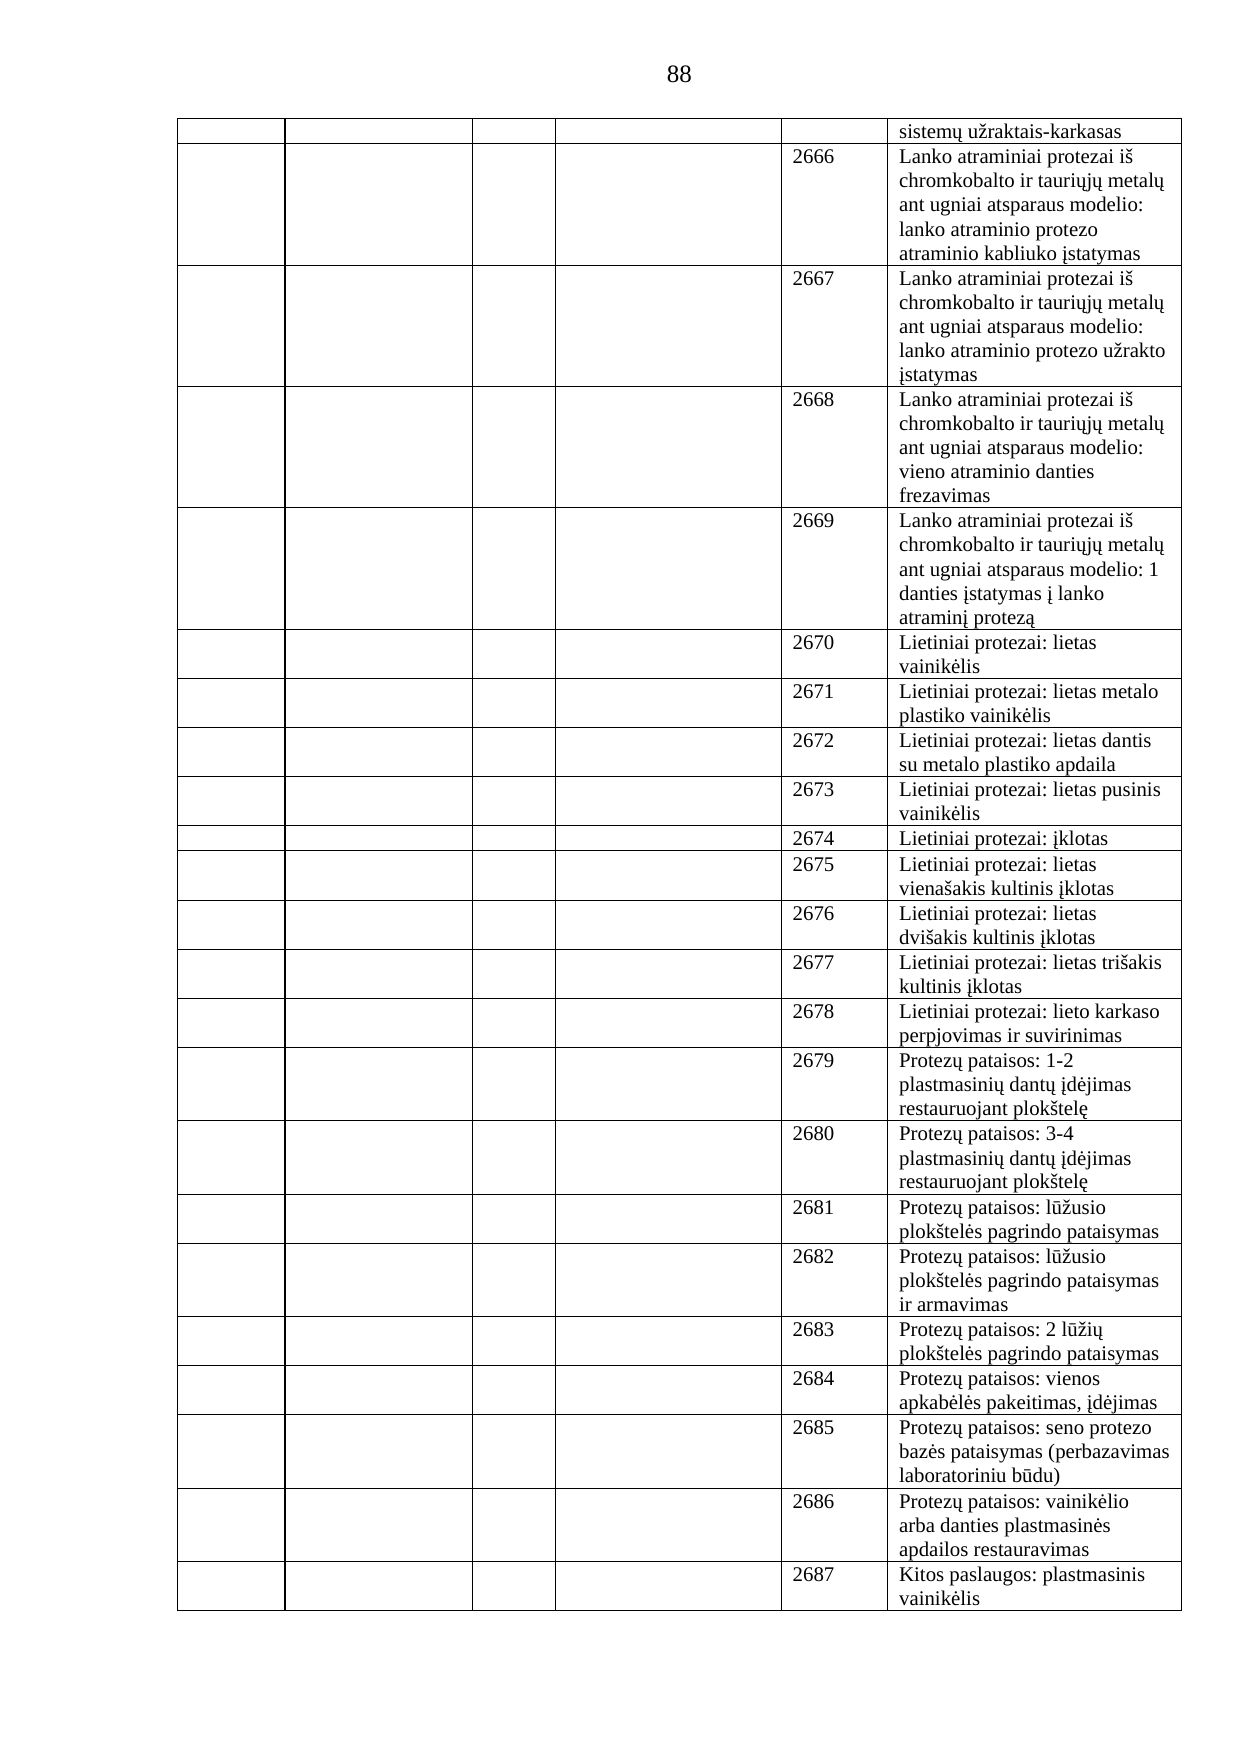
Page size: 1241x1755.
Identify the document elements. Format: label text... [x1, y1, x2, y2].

table_cell [286, 826, 472, 850]
table_cell 2678 [782, 999, 887, 1047]
table_cell Lanko atraminiai protezai iš chromkobalto ir tauriųjų metalų ant ugniai atsparaus modelio: lanko atraminio protezo užrakto įstatymas [888, 266, 1181, 386]
table_cell [473, 999, 555, 1047]
table_cell 2667 [782, 266, 887, 386]
table_cell 2687 [782, 1562, 887, 1610]
table_cell 2669 [782, 508, 887, 629]
table_cell [556, 1244, 781, 1316]
table_cell [178, 119, 284, 143]
table_cell [473, 1195, 555, 1243]
table_cell [286, 387, 472, 507]
table_cell [178, 1366, 284, 1414]
table_cell Lietiniai protezai: lietas dantis su metalo plastiko apdaila [888, 728, 1181, 776]
table_cell [473, 901, 555, 949]
table_cell [286, 950, 472, 998]
table_cell [473, 1489, 555, 1561]
table_cell 2666 [782, 144, 887, 264]
table_cell Protezų pataisos: vienos apkabėlės pakeitimas, įdėjimas [888, 1366, 1181, 1414]
table_cell [556, 508, 781, 629]
table_cell Protezų pataisos: lūžusio plokštelės pagrindo pataisymas [888, 1195, 1181, 1243]
table_cell [178, 1415, 284, 1487]
table_cell 2684 [782, 1366, 887, 1414]
table_cell sistemų užraktais-karkasas [888, 119, 1181, 143]
table_cell [556, 630, 781, 678]
table_cell Lietiniai protezai: lietas trišakis kultinis įklotas [888, 950, 1181, 998]
table_cell Lanko atraminiai protezai iš chromkobalto ir tauriųjų metalų ant ugniai atsparaus modelio: vieno atraminio danties frezavimas [888, 387, 1181, 507]
table_cell [178, 1195, 284, 1243]
table_cell [473, 950, 555, 998]
table_cell [556, 144, 781, 264]
table_cell 2670 [782, 630, 887, 678]
table_cell [473, 1244, 555, 1316]
table_cell [473, 851, 555, 899]
table_cell [473, 387, 555, 507]
table_cell 2680 [782, 1121, 887, 1193]
table_cell [556, 1562, 781, 1610]
table_cell 2677 [782, 950, 887, 998]
table_cell [286, 1195, 472, 1243]
table_cell [782, 119, 887, 143]
table_cell Protezų pataisos: 3-4 plastmasinių dantų įdėjimas restauruojant plokštelę [888, 1121, 1181, 1193]
table_cell [178, 1121, 284, 1193]
table_cell 2685 [782, 1415, 887, 1487]
table_cell Lietiniai protezai: lieto karkaso perpjovimas ir suvirinimas [888, 999, 1181, 1047]
table_cell [286, 999, 472, 1047]
table_cell [178, 630, 284, 678]
table_cell [473, 1121, 555, 1193]
table_cell [473, 1366, 555, 1414]
table_cell [473, 1562, 555, 1610]
table_cell 2675 [782, 851, 887, 899]
table_cell [473, 630, 555, 678]
table_cell [178, 1317, 284, 1365]
table_cell 2671 [782, 679, 887, 727]
table_cell [473, 1415, 555, 1487]
table_cell [286, 508, 472, 629]
table_cell Protezų pataisos: 1-2 plastmasinių dantų įdėjimas restauruojant plokštelę [888, 1048, 1181, 1120]
table_cell Lietiniai protezai: lietas pusinis vainikėlis [888, 777, 1181, 825]
table_cell Lietiniai protezai: lietas dvišakis kultinis įklotas [888, 901, 1181, 949]
table_cell 2674 [782, 826, 887, 850]
table_cell [556, 119, 781, 143]
table_cell [286, 119, 472, 143]
table_cell [286, 728, 472, 776]
table_cell [473, 826, 555, 850]
table_cell [286, 901, 472, 949]
table_cell [286, 1415, 472, 1487]
table_cell Protezų pataisos: vainikėlio arba danties plastmasinės apdailos restauravimas [888, 1489, 1181, 1561]
table_cell [178, 901, 284, 949]
table_cell 2681 [782, 1195, 887, 1243]
table_cell [286, 1121, 472, 1193]
table_cell [556, 851, 781, 899]
table_cell [473, 266, 555, 386]
table_cell [473, 728, 555, 776]
table_cell 2668 [782, 387, 887, 507]
table_cell [286, 777, 472, 825]
table_cell [178, 144, 284, 264]
table_cell 2679 [782, 1048, 887, 1120]
table_cell Lietiniai protezai: įklotas [888, 826, 1181, 850]
table_cell Lietiniai protezai: lietas metalo plastiko vainikėlis [888, 679, 1181, 727]
table_cell [556, 266, 781, 386]
table_cell [178, 508, 284, 629]
table_cell [556, 1121, 781, 1193]
table_cell [556, 1195, 781, 1243]
table_cell Kitos paslaugos: plastmasinis vainikėlis [888, 1562, 1181, 1610]
table_cell [286, 630, 472, 678]
table_cell [556, 728, 781, 776]
table_cell [286, 679, 472, 727]
table_cell [178, 1048, 284, 1120]
table_cell 2686 [782, 1489, 887, 1561]
table_cell [286, 1366, 472, 1414]
table_cell [286, 266, 472, 386]
table_cell [178, 266, 284, 386]
table_cell [556, 999, 781, 1047]
table_cell [556, 950, 781, 998]
table_cell 2682 [782, 1244, 887, 1316]
table_cell [178, 777, 284, 825]
table_cell [178, 999, 284, 1047]
table_cell [556, 1366, 781, 1414]
table_cell [178, 1244, 284, 1316]
table_cell [286, 1562, 472, 1610]
table_cell [178, 1562, 284, 1610]
table_cell [178, 950, 284, 998]
table_cell [178, 826, 284, 850]
table_cell Lietiniai protezai: lietas vienašakis kultinis įklotas [888, 851, 1181, 899]
table_cell 2672 [782, 728, 887, 776]
table_cell [556, 1489, 781, 1561]
table_cell [178, 387, 284, 507]
table_cell [178, 728, 284, 776]
table_cell [473, 679, 555, 727]
table_cell [286, 1317, 472, 1365]
table_cell [286, 1489, 472, 1561]
table_cell [556, 679, 781, 727]
table_cell [556, 826, 781, 850]
table_cell Protezų pataisos: seno protezo bazės pataisymas (perbazavimas laboratoriniu būdu) [888, 1415, 1181, 1487]
table_cell [473, 777, 555, 825]
table_cell [286, 1048, 472, 1120]
table_cell [473, 1048, 555, 1120]
table_cell Protezų pataisos: 2 lūžių plokštelės pagrindo pataisymas [888, 1317, 1181, 1365]
table_cell [286, 851, 472, 899]
table_cell [286, 144, 472, 264]
table_cell [556, 387, 781, 507]
table_cell [473, 508, 555, 629]
table_cell 2683 [782, 1317, 887, 1365]
table_cell 2676 [782, 901, 887, 949]
table_cell Protezų pataisos: lūžusio plokštelės pagrindo pataisymas ir armavimas [888, 1244, 1181, 1316]
table_cell [178, 679, 284, 727]
table_cell Lanko atraminiai protezai iš chromkobalto ir tauriųjų metalų ant ugniai atsparaus modelio: 1 danties įstatymas į lanko atraminį protezą [888, 508, 1181, 629]
table_cell Lietiniai protezai: lietas vainikėlis [888, 630, 1181, 678]
table_cell [178, 1489, 284, 1561]
table_cell [473, 119, 555, 143]
table_cell Lanko atraminiai protezai iš chromkobalto ir tauriųjų metalų ant ugniai atsparaus modelio: lanko atraminio protezo atraminio kabliuko įstatymas [888, 144, 1181, 264]
table_cell [286, 1244, 472, 1316]
table_cell [473, 1317, 555, 1365]
table_cell [178, 851, 284, 899]
table_cell [556, 1048, 781, 1120]
table_cell [556, 1317, 781, 1365]
table_cell [556, 777, 781, 825]
table_cell [473, 144, 555, 264]
table_cell 2673 [782, 777, 887, 825]
table_cell [556, 1415, 781, 1487]
table_cell [556, 901, 781, 949]
